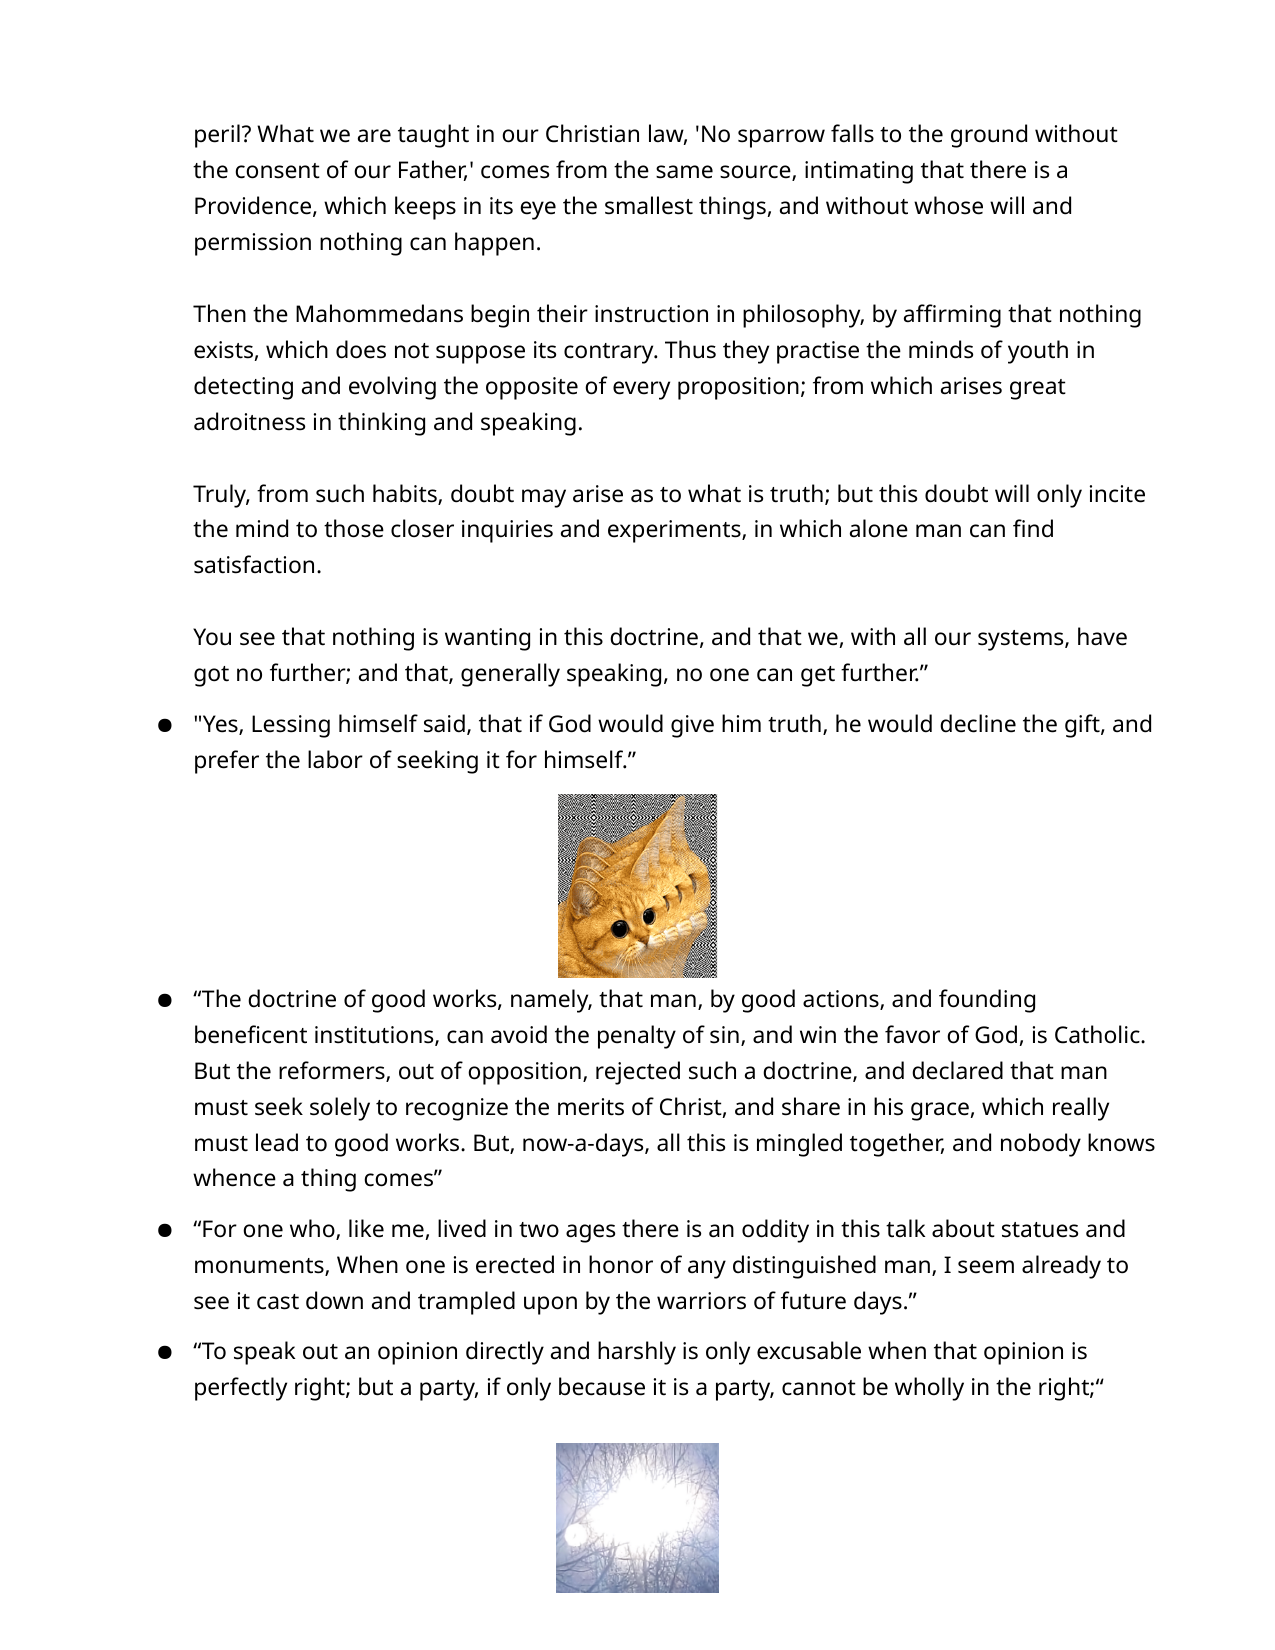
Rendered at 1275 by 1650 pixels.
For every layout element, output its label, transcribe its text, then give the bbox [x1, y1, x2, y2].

list “The doctrine of good works, namely, that man, by good actions, and founding beneficent institutions, can avoid the penalty of sin, and win the favor of God, is Catholic. But the reformers, out of opposition, rejected such a doctrine, and declared that man must seek solely to recognize the merits of Christ, and share in his grace, which really must lead to good works. But, now-a-days, all this is mingled together, and nobody knows whence a thing comes” [156, 794, 1157, 1194]
picture [558, 794, 718, 978]
list peril? What we are taught in our Christian law, 'No sparrow falls to the ground without the consent of our Father,' comes from the same source, intimating that there is a Providence, which keeps in its eye the smallest things, and without whose will and permission nothing can happen. Then the Mahommedans begin their instruction in philosophy, by affirming that nothing exists, which does not suppose its contrary. Thus they practise the minds of youth in detecting and evolving the opposite of every proposition; from which arises great adroitness in thinking and speaking. Truly, from such habits, doubt may arise as to what is truth; but this doubt will only incite the mind to those closer inquiries and experiments, in which alone man can find satisfaction. You see that nothing is wanting in this doctrine, and that we, with all our systems, have got no further; and that, generally speaking, no one can get further.” [156, 118, 1157, 688]
list “To speak out an opinion directly and harshly is only excusable when that opinion is perfectly right; but a party, if only because it is a party, cannot be wholly in the right;“ [156, 1335, 1157, 1402]
list “For one who, like me, lived in two ages there is an oddity in this talk about statues and monuments, When one is erected in honor of any distinguished man, I seem already to see it cast down and trampled upon by the warriors of future days.” [156, 1213, 1157, 1316]
list "Yes, Lessing himself said, that if God would give him truth, he would decline the gift, and prefer the labor of seeking it for himself.” [156, 708, 1157, 775]
picture [556, 1443, 719, 1593]
